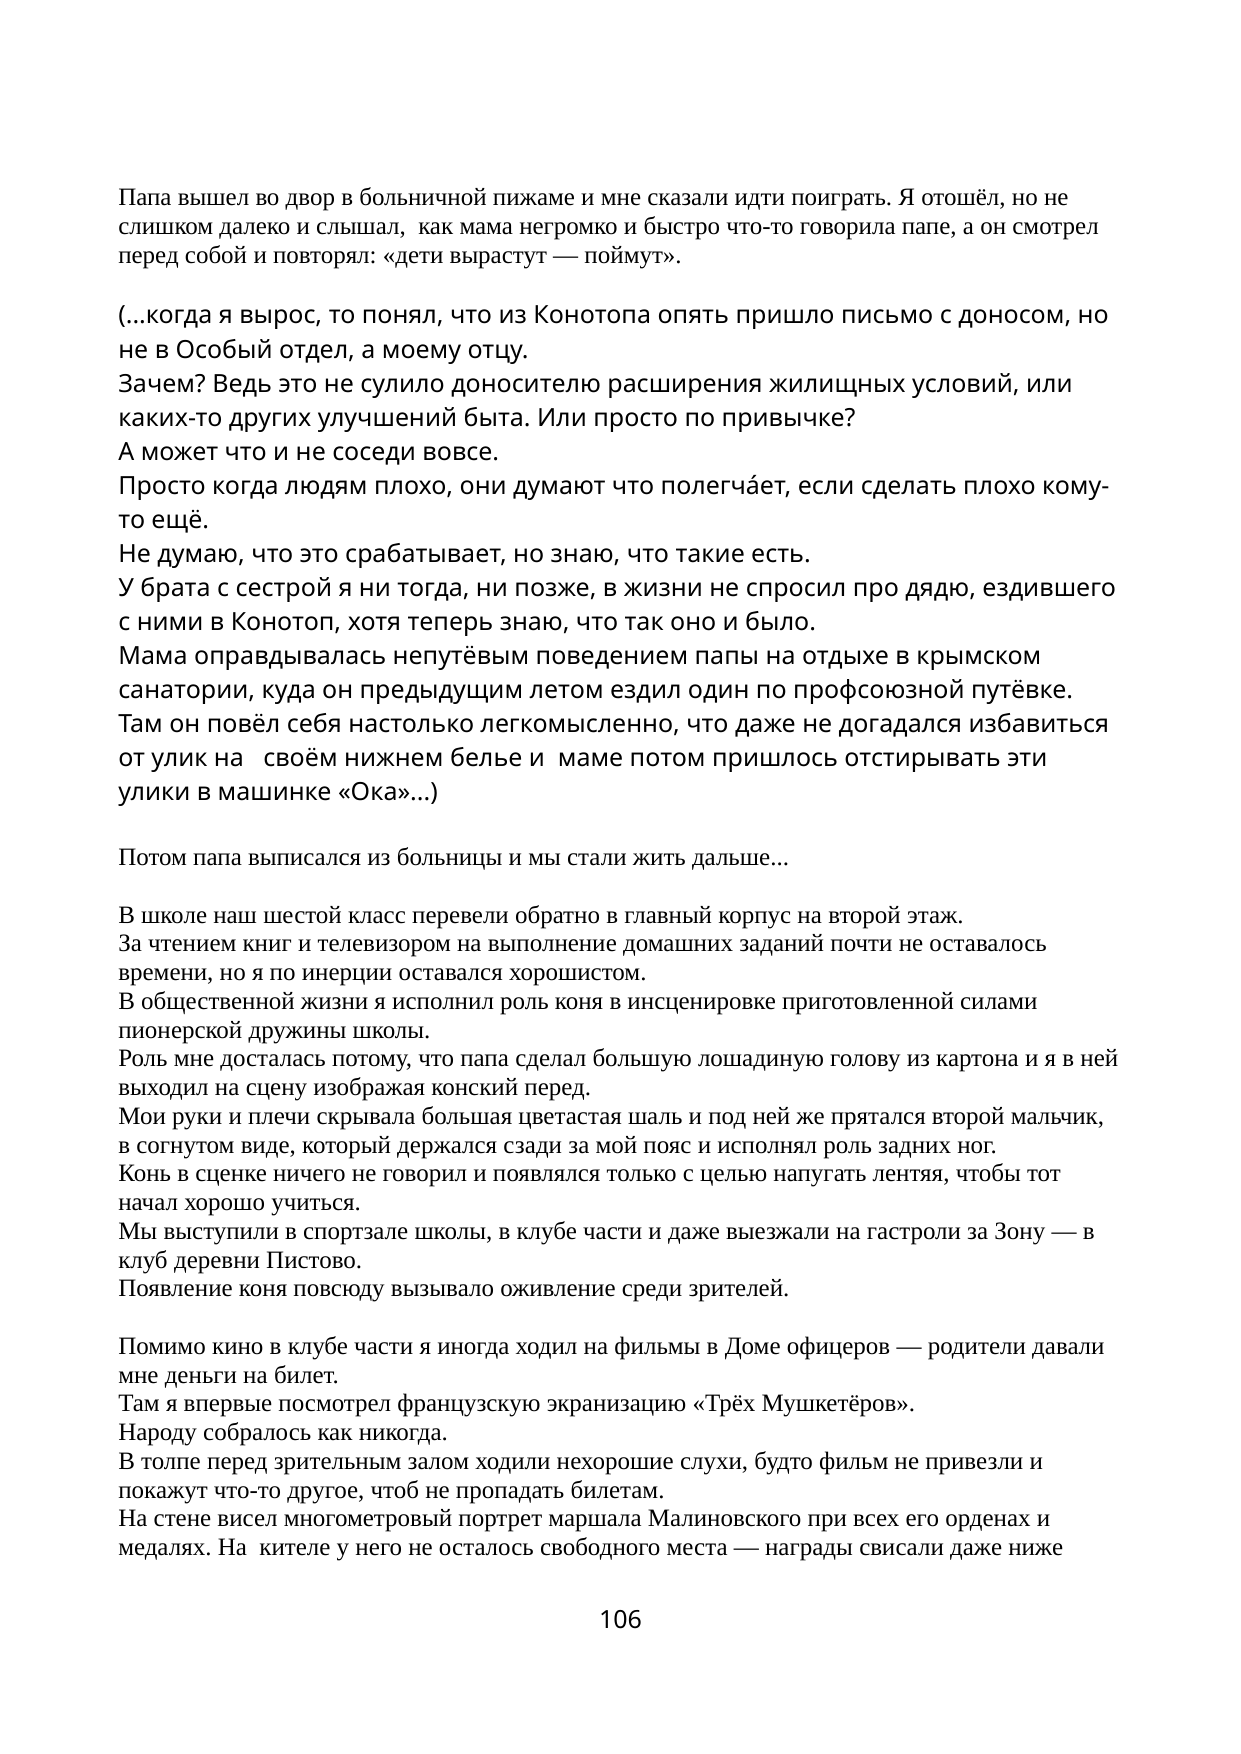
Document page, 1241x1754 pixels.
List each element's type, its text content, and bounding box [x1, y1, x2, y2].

text Зачем? Ведь это не сулило доносителю расширения жилищных условий, или каких-то других улучшений быта. Или просто по привычке? [118, 365, 1122, 433]
text Мама оправдывалась непутёвым поведением папы на отдыхе в крымском санатории, куда он предыдущим летом ездил один по профсоюзной путёвке. [118, 638, 1122, 706]
text За чтением книг и телевизором на выполнение домашних заданий почти не оставалось времени, но я по инерции оставался хорошистом. [118, 928, 1122, 986]
text Мои руки и плечи скрывала большая цветастая шаль и под ней же прятался второй мальчик, в согнутом виде, который держался сзади за мой пояс и исполнял роль задних ног. [118, 1101, 1122, 1158]
text Народу собралось как никогда. [118, 1417, 1122, 1446]
text Там я впервые посмотрел французскую экранизацию «Трёх Мушкетёров». [118, 1388, 1122, 1417]
text А может что и не соседи вовсе. [118, 433, 1122, 467]
text Помимо кино в клубе части я иногда ходил на фильмы в Доме офицеров — родители давали мне деньги на билет. [118, 1331, 1122, 1388]
text (...когда я вырос, то понял, что из Конотопа опять пришло письмо с доносом, но не в Особый отдел, а моему отцу. [118, 297, 1122, 365]
text Потом папа выписался из больницы и мы стали жить дальше... [118, 842, 1122, 871]
text Конь в сценке ничего не говорил и появлялся только с целью напугать лентяя, чтобы тот начал хорошо учиться. [118, 1158, 1122, 1216]
text Там он повёл себя настолько легкомысленно, что даже не догадался избавиться от улик на своём нижнем белье и маме потом пришлось отстирывать эти улики в машинке «Ока»...) [118, 706, 1122, 808]
text У брата с сестрой я ни тогда, ни позже, в жизни не спросил про дядю, ездившего с ними в Конотоп, хотя теперь знаю, что так оно и было. [118, 570, 1122, 638]
text Мы выступили в спортзале школы, в клубе части и даже выезжали на гастроли за Зону — в клуб деревни Пистово. [118, 1216, 1122, 1273]
text В школе наш шестой класс перевели обратно в главный корпус на второй этаж. [118, 900, 1122, 928]
text Папа вышел во двор в больничной пижаме и мне сказали идти поиграть. Я отошёл, но не слишком далеко и слышал, как мама негромко и быстро что-то говорила папе, а он смотрел перед собой и повторял: «дети вырастут — поймут». [118, 182, 1122, 268]
text На стене висел многометровый портрет маршала Малиновского при всех его орденах и медалях. На кителе у него не осталось свободного места — награды свисали даже ниже [118, 1503, 1122, 1561]
text Роль мне досталась потому, что папа сделал большую лошадиную голову из картона и я в ней выходил на сцену изображая конский перед. [118, 1043, 1122, 1101]
text Появление коня повсюду вызывало оживление среди зрителей. [118, 1273, 1122, 1302]
text Просто когда людям плохо, они думают что полегчáет, если сделать плохо кому-то ещё. [118, 467, 1122, 536]
text В толпе перед зрительным залом ходили нехорошие слухи, будто фильм не привезли и покажут что-то другое, чтоб не пропадать билетам. [118, 1446, 1122, 1503]
text В общественной жизни я исполнил роль коня в инсценировке приготовленной силами пионерской дружины школы. [118, 986, 1122, 1043]
text Не думаю, что это срабатывает, но знаю, что такие есть. [118, 536, 1122, 570]
